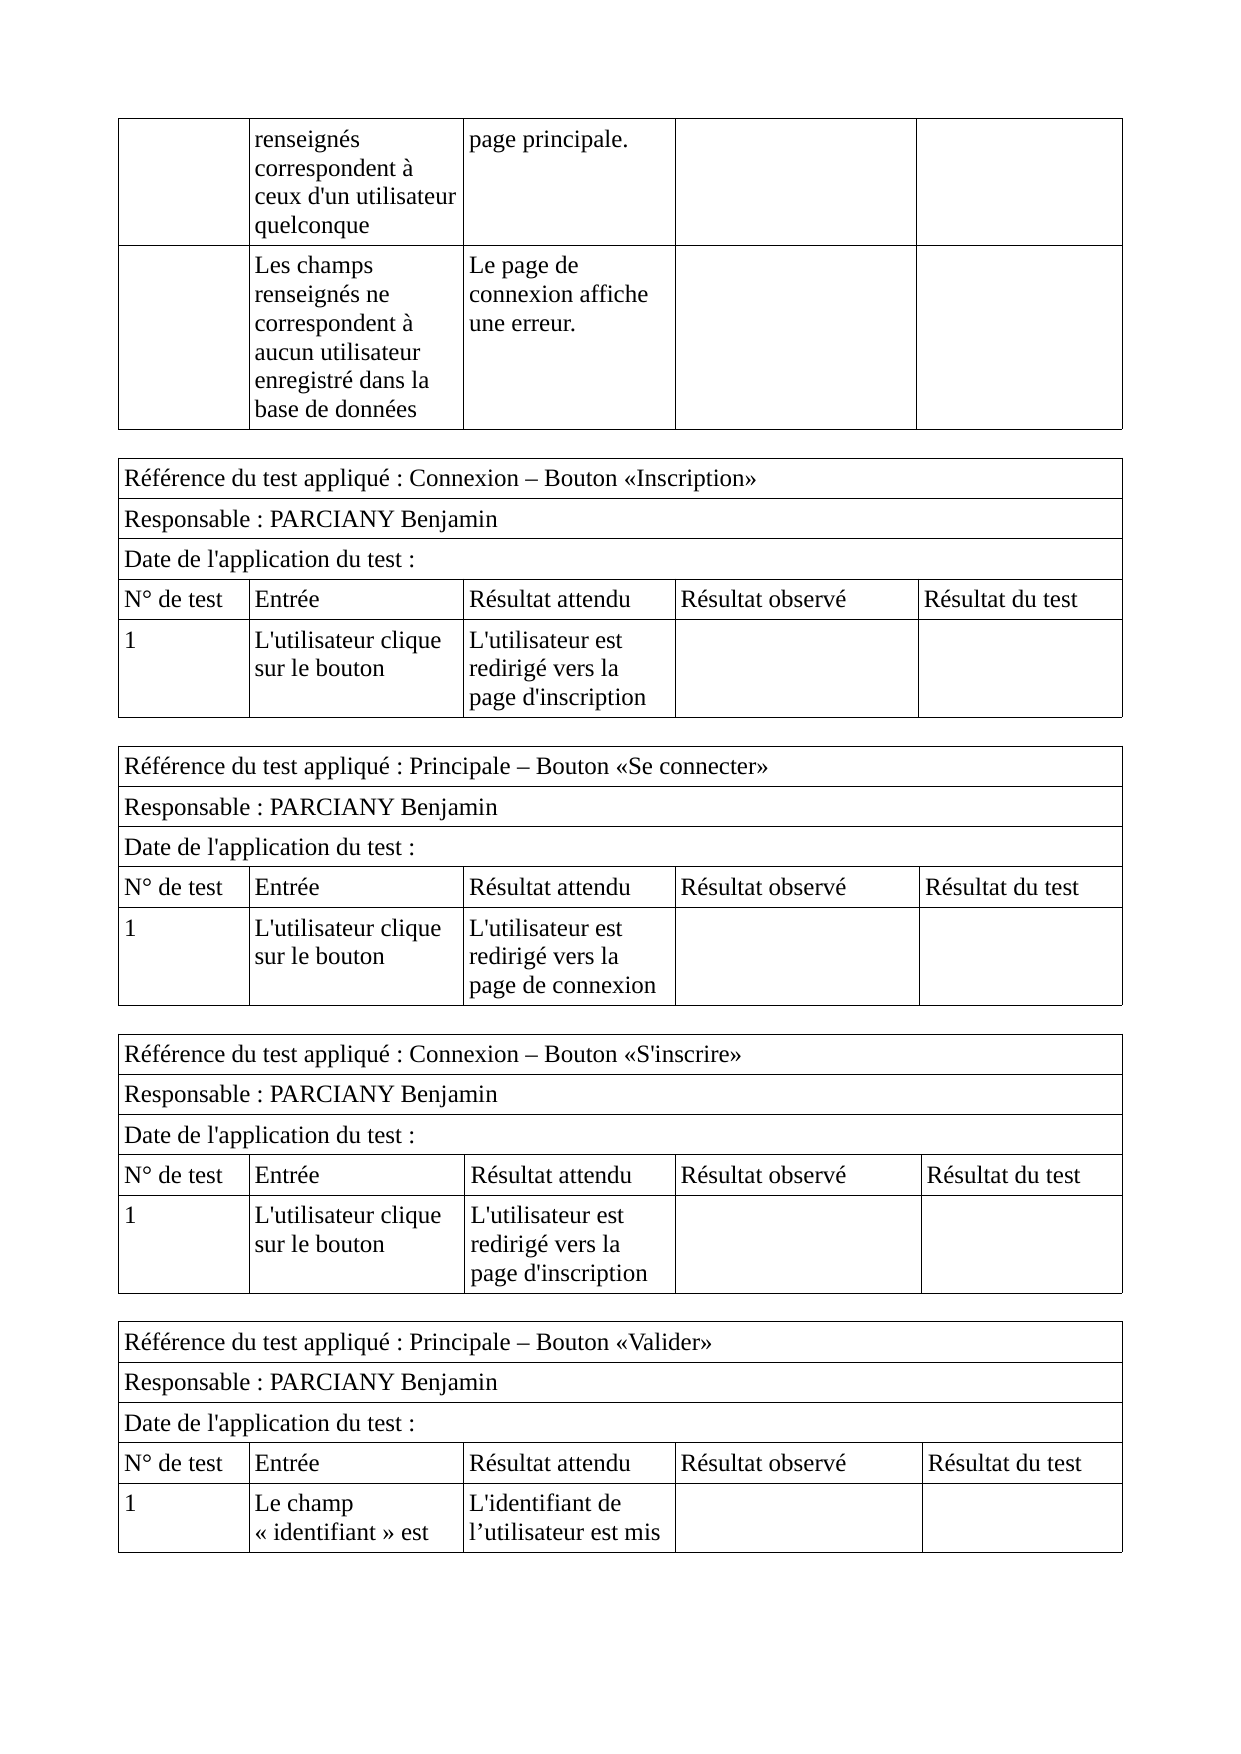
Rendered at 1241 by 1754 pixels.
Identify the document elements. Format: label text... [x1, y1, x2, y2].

table_cell N° de test [119, 867, 249, 907]
table_cell [676, 1196, 921, 1292]
table_cell Date de l'application du test : [119, 827, 1122, 866]
table_cell [676, 620, 918, 717]
table_header Référence du test appliqué : Principale – Bouton «Se connecter» [119, 747, 1122, 786]
table_header Référence du test appliqué : Connexion – Bouton «S'inscrire» [119, 1035, 1122, 1074]
table_cell [676, 1484, 922, 1552]
table_cell 1 [119, 1484, 249, 1552]
table_cell Responsable : PARCIANY Benjamin [119, 1363, 1122, 1402]
table_cell Résultat attendu [464, 867, 675, 907]
table_cell N° de test [119, 1155, 249, 1195]
table_cell [676, 908, 919, 1004]
table_cell 1 [119, 908, 249, 1004]
table_cell Résultat du test [922, 1155, 1122, 1195]
table_cell L'utilisateur clique sur le bouton [250, 908, 463, 1004]
table_cell Entrée [250, 1155, 464, 1195]
table_cell N° de test [119, 580, 249, 619]
table_cell Résultat attendu [464, 580, 675, 619]
table_cell Résultat observé [676, 1443, 922, 1483]
table_cell Résultat du test [920, 867, 1122, 907]
table_cell L'utilisateur est redirigé vers la page de connexion [464, 908, 675, 1004]
table_cell N° de test [119, 1443, 249, 1483]
table_cell Entrée [250, 867, 463, 907]
table_cell Entrée [250, 580, 463, 619]
table_cell Résultat du test [923, 1443, 1122, 1483]
table_cell Responsable : PARCIANY Benjamin [119, 1075, 1122, 1114]
table_cell [119, 246, 249, 429]
table_header Référence du test appliqué : Connexion – Bouton «Inscription» [119, 459, 1122, 498]
table_cell [922, 1196, 1122, 1292]
table_cell Résultat observé [676, 867, 919, 907]
table_cell [923, 1484, 1122, 1552]
table_cell Le page de connexion affiche une erreur. [464, 246, 675, 429]
table_cell L'utilisateur est redirigé vers la page d'inscription [465, 1196, 675, 1292]
table_cell Les champs renseignés ne correspondent à aucun utilisateur enregistré dans la base de données [250, 246, 463, 429]
table_cell [917, 119, 1122, 245]
table_cell [676, 119, 916, 245]
table_cell [919, 620, 1122, 717]
table_cell renseignés correspondent à ceux d'un utilisateur quelconque [250, 119, 463, 245]
table_cell L'utilisateur clique sur le bouton [250, 1196, 464, 1292]
table_cell Résultat observé [676, 580, 918, 619]
table_cell [676, 246, 916, 429]
table_cell Date de l'application du test : [119, 1403, 1122, 1442]
table_cell L'identifiant de l’utilisateur est mis [464, 1484, 675, 1552]
table_cell Résultat du test [919, 580, 1122, 619]
table_cell Résultat attendu [465, 1155, 675, 1195]
table_cell Le champ « identifiant » est [250, 1484, 463, 1552]
table_cell [920, 908, 1122, 1004]
table_cell 1 [119, 620, 249, 717]
table_cell Responsable : PARCIANY Benjamin [119, 499, 1122, 538]
table_cell Résultat observé [676, 1155, 921, 1195]
table_cell L'utilisateur est redirigé vers la page d'inscription [464, 620, 675, 717]
table_cell Entrée [250, 1443, 463, 1483]
table_header Référence du test appliqué : Principale – Bouton «Valider» [119, 1322, 1122, 1362]
table_cell L'utilisateur clique sur le bouton [250, 620, 463, 717]
table_cell Date de l'application du test : [119, 539, 1122, 578]
table_cell [119, 119, 249, 245]
table_cell Responsable : PARCIANY Benjamin [119, 787, 1122, 826]
table_cell 1 [119, 1196, 249, 1292]
table_cell page principale. [464, 119, 675, 245]
table_cell Résultat attendu [464, 1443, 675, 1483]
table_cell Date de l'application du test : [119, 1115, 1122, 1154]
table_cell [917, 246, 1122, 429]
